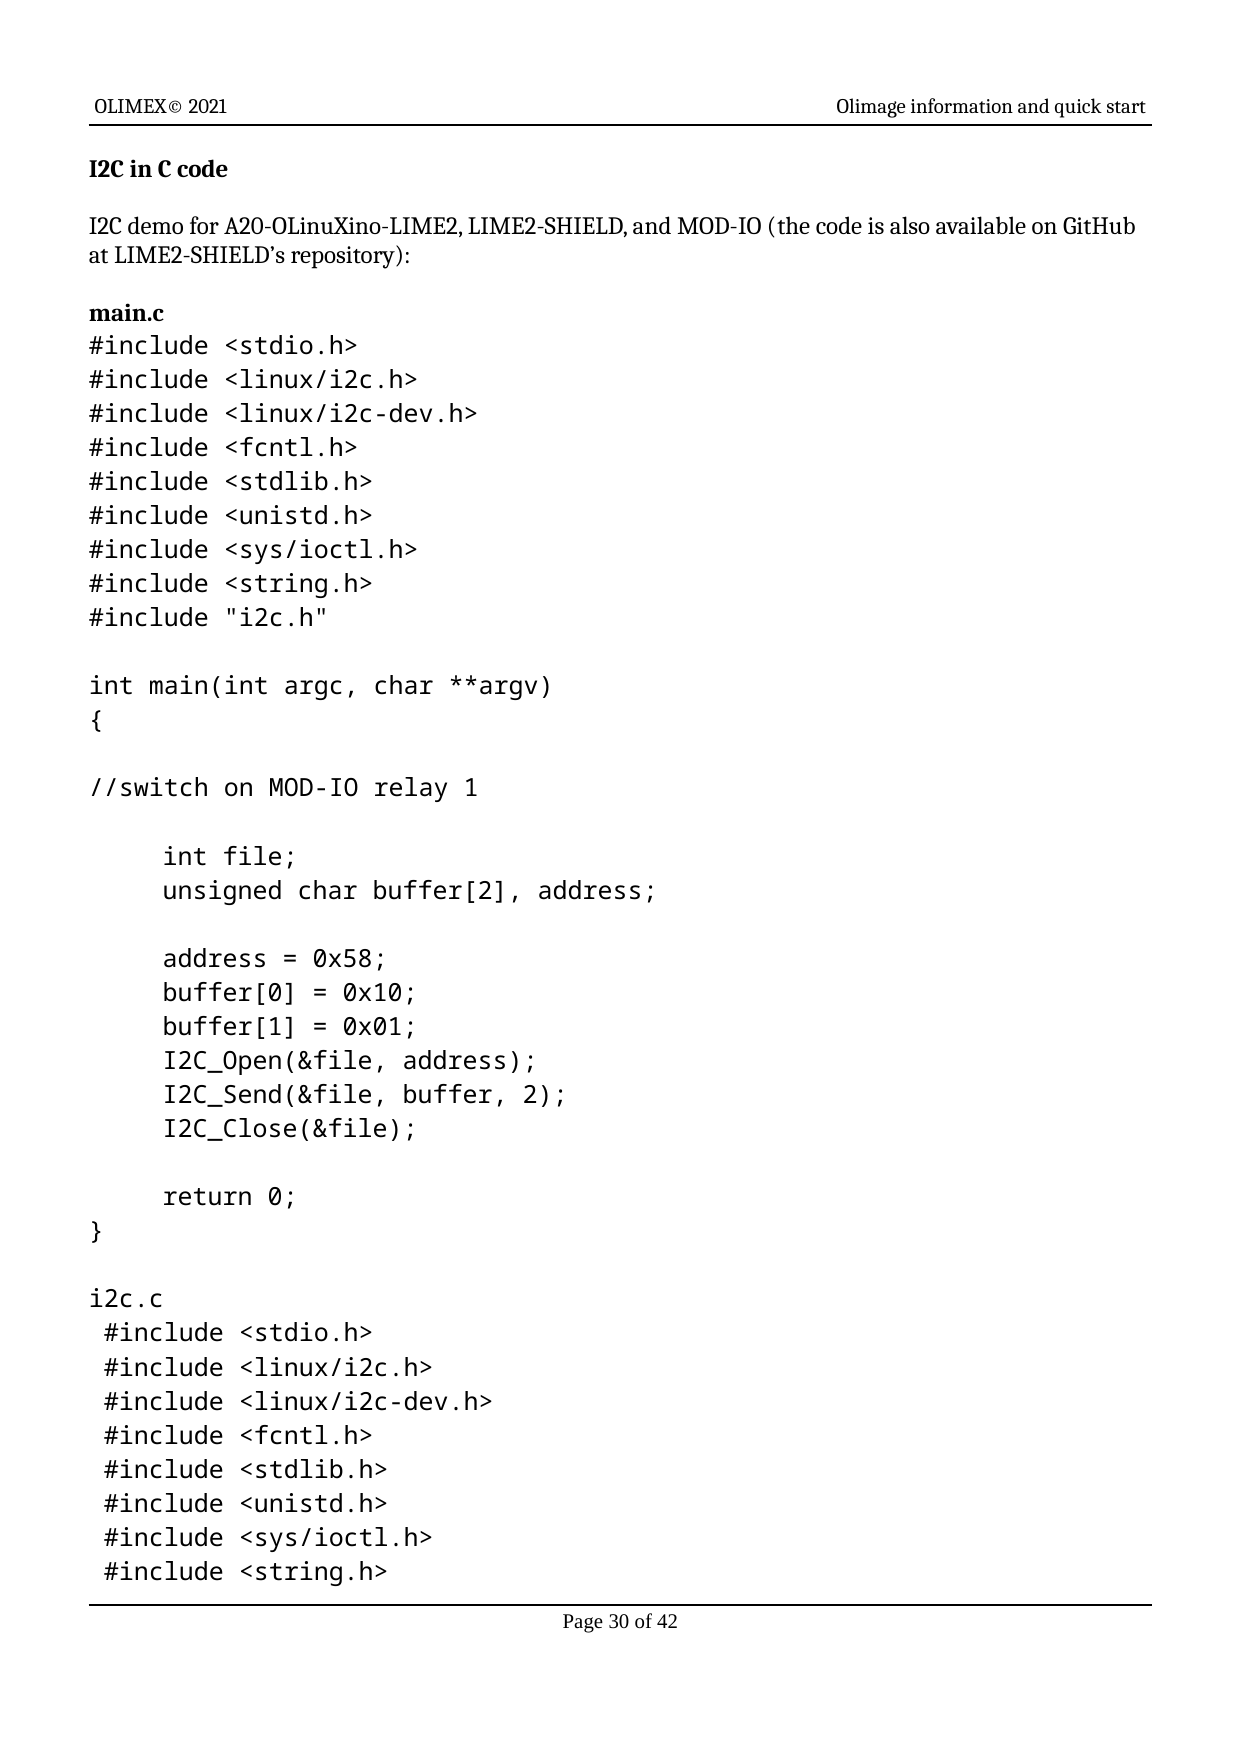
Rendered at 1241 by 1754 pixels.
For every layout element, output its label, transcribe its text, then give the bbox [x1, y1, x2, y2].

text #include <string.h> [88, 566, 1152, 600]
text I2C_Open(&file, address); [88, 1043, 1152, 1077]
text return 0; [88, 1179, 1152, 1213]
text #include <unistd.h> [88, 498, 1152, 532]
text buffer[1] = 0x01; [88, 1008, 1152, 1043]
text #include <stdio.h> [88, 327, 1152, 361]
text #include <fcntl.h> [88, 429, 1152, 463]
text #include <sys/ioctl.h> [88, 1519, 1152, 1553]
text main.c [88, 298, 1152, 327]
text I2C_Send(&file, buffer, 2); [88, 1077, 1152, 1111]
text #include "i2c.h" [88, 600, 1152, 634]
text buffer[0] = 0x10; [88, 974, 1152, 1008]
text { [88, 702, 1152, 736]
text int file; [88, 838, 1152, 872]
text #include <linux/i2c.h> [88, 1349, 1152, 1383]
text #include <linux/i2c-dev.h> [88, 1383, 1152, 1417]
text #include <sys/ioctl.h> [88, 532, 1152, 566]
text } [88, 1213, 1152, 1247]
text #include <fcntl.h> [88, 1417, 1152, 1451]
text address = 0x58; [88, 940, 1152, 974]
text #include <linux/i2c-dev.h> [88, 395, 1152, 429]
text #include <stdlib.h> [88, 463, 1152, 498]
text int main(int argc, char **argv) [88, 668, 1152, 702]
text I2C in C code [88, 155, 1152, 183]
text I2C_Close(&file); [88, 1111, 1152, 1145]
text #include <stdio.h> [88, 1315, 1152, 1349]
text //switch on MOD-IO relay 1 [88, 770, 1152, 804]
text unsigned char buffer[2], address; [88, 872, 1152, 906]
text i2c.c [88, 1281, 1152, 1315]
text #include <stdlib.h> [88, 1451, 1152, 1485]
text I2C demo for A20-OLinuXino-LIME2, LIME2-SHIELD, and MOD-IO (the code is also available on GitHub at LIME2-SHIELD’s repository): [88, 212, 1152, 270]
text #include <string.h> [88, 1553, 1152, 1588]
text #include <linux/i2c.h> [88, 361, 1152, 395]
text #include <unistd.h> [88, 1485, 1152, 1519]
